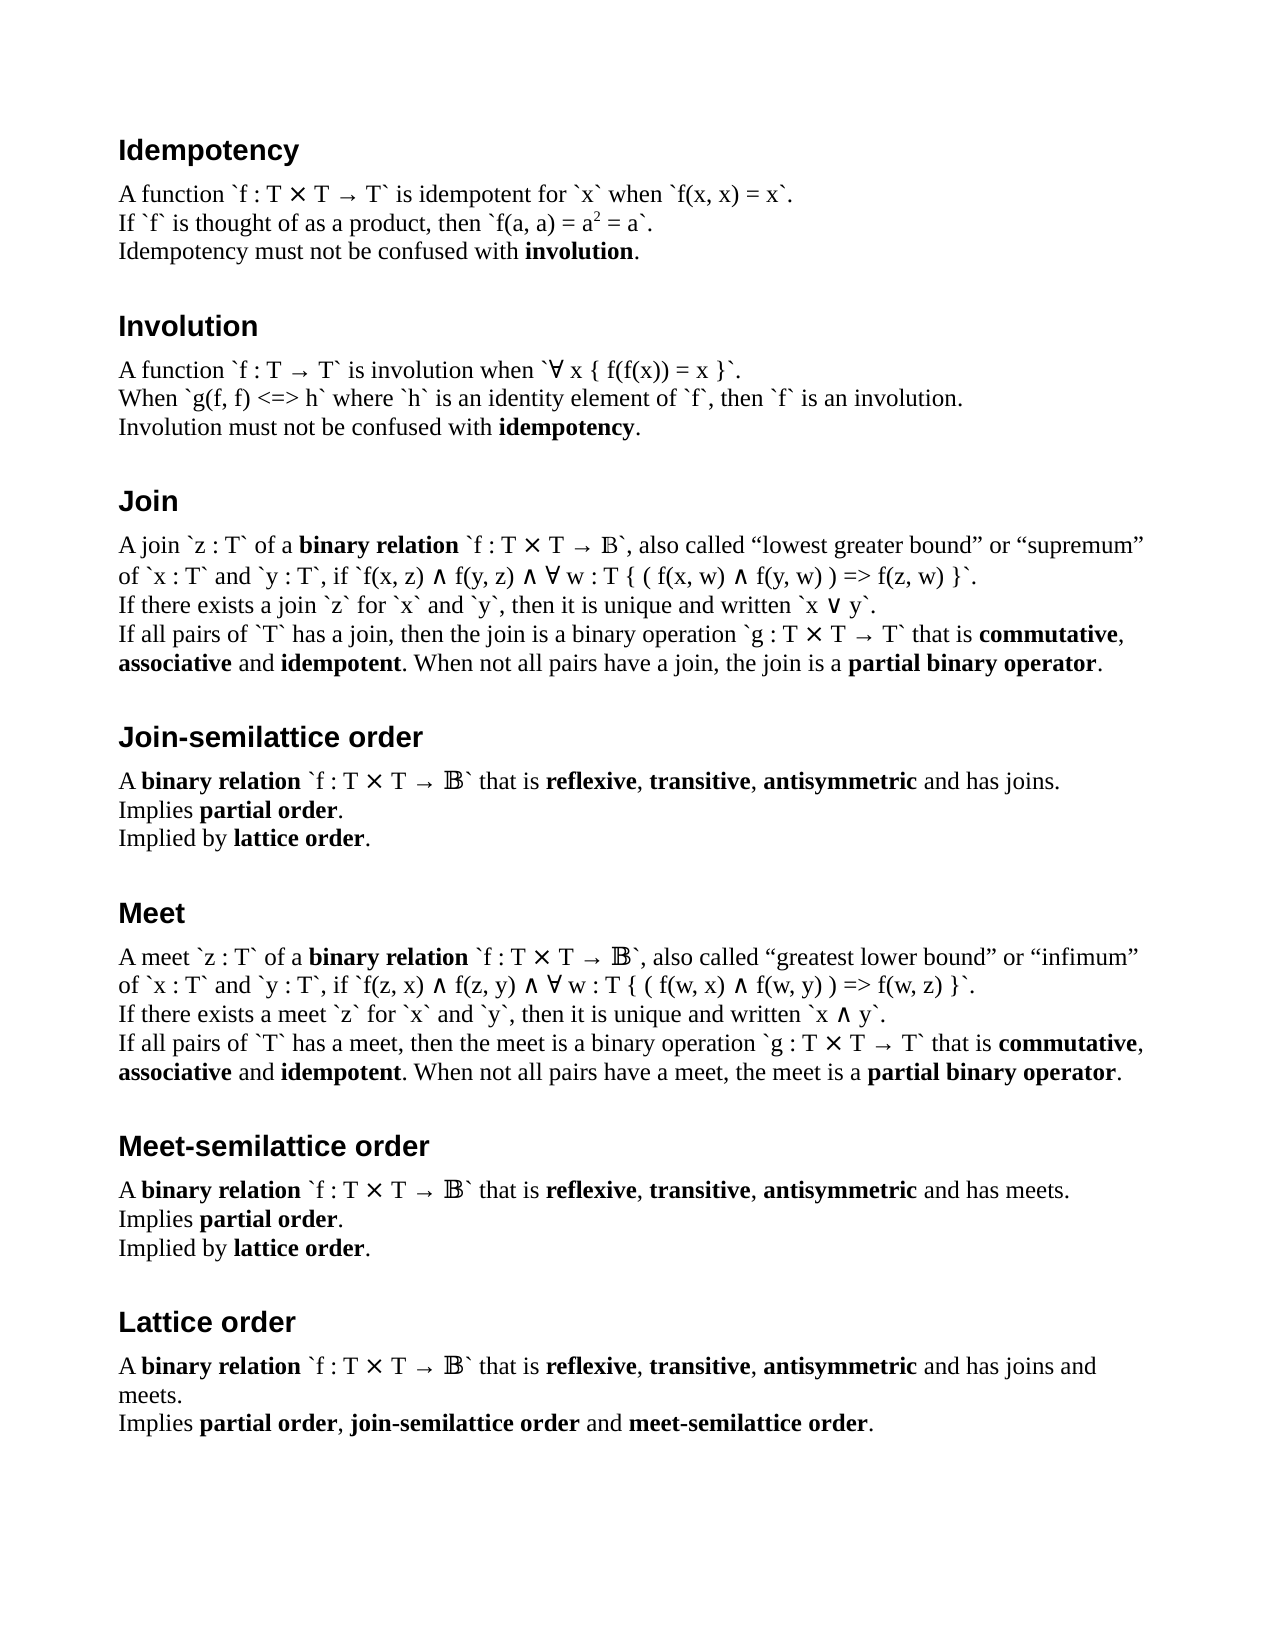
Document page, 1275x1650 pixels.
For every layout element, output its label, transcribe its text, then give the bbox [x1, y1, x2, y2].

text A join `z : T` of a binary relation `f : T ⨯ T → 𝔹`, also called “lowest greater bound” or “supremum” of `x : T` and `y : T`, if `f(x, z) ∧ f(y, z) ∧ ∀ w : T { ( f(x, w) ∧ f(y, w) ) => f(z, w) }`. [118, 531, 1157, 590]
subtitle Join [118, 484, 1157, 518]
text Implies partial order. [118, 1204, 1157, 1233]
text If all pairs of `T` has a meet, then the meet is a binary operation `g : T ⨯ T → T` that is commutative, associative and idempotent. When not all pairs have a meet, the meet is a partial binary operator. [118, 1028, 1157, 1086]
text A binary relation `f : T ⨯ T → 𝔹` that is reflexive, transitive, antisymmetric and has joins and meets. [118, 1351, 1157, 1408]
subtitle Idempotency [118, 133, 1157, 166]
text If there exists a meet `z` for `x` and `y`, then it is unique and written `x ∧ y`. [118, 999, 1157, 1028]
text If there exists a join `z` for `x` and `y`, then it is unique and written `x ∨ y`. [118, 590, 1157, 619]
text A binary relation `f : T ⨯ T → 𝔹` that is reflexive, transitive, antisymmetric and has meets. [118, 1175, 1157, 1204]
text A binary relation `f : T ⨯ T → 𝔹` that is reflexive, transitive, antisymmetric and has joins. [118, 766, 1157, 795]
text A meet `z : T` of a binary relation `f : T ⨯ T → 𝔹`, also called “greatest lower bound” or “infimum” of `x : T` and `y : T`, if `f(z, x) ∧ f(z, y) ∧ ∀ w : T { ( f(w, x) ∧ f(w, y) ) => f(w, z) }`. [118, 942, 1157, 999]
text Implied by lattice order. [118, 1233, 1157, 1261]
text Implies partial order. [118, 795, 1157, 823]
text If all pairs of `T` has a join, then the join is a binary operation `g : T ⨯ T → T` that is commutative, associative and idempotent. When not all pairs have a join, the join is a partial binary operator. [118, 619, 1157, 676]
text Implied by lattice order. [118, 823, 1157, 852]
subtitle Meet [118, 896, 1157, 929]
subtitle Involution [118, 308, 1157, 342]
text A function `f : T ⨯ T → T` is idempotent for `x` when `f(x, x) = x`. [118, 179, 1157, 208]
text If `f` is thought of as a product, then `f(a, a) = a2 = a`. [118, 208, 1157, 236]
text Implies partial order, join-semilattice order and meet-semilattice order. [118, 1408, 1157, 1437]
text A function `f : T → T` is involution when `∀ x { f(f(x)) = x }`. [118, 355, 1157, 383]
text Idempotency must not be confused with involution. [118, 236, 1157, 265]
text Involution must not be confused with idempotency. [118, 412, 1157, 441]
subtitle Lattice order [118, 1305, 1157, 1338]
text When `g(f, f) <=> h` where `h` is an identity element of `f`, then `f` is an involution. [118, 383, 1157, 412]
subtitle Meet-semilattice order [118, 1129, 1157, 1163]
subtitle Join-semilattice order [118, 720, 1157, 753]
